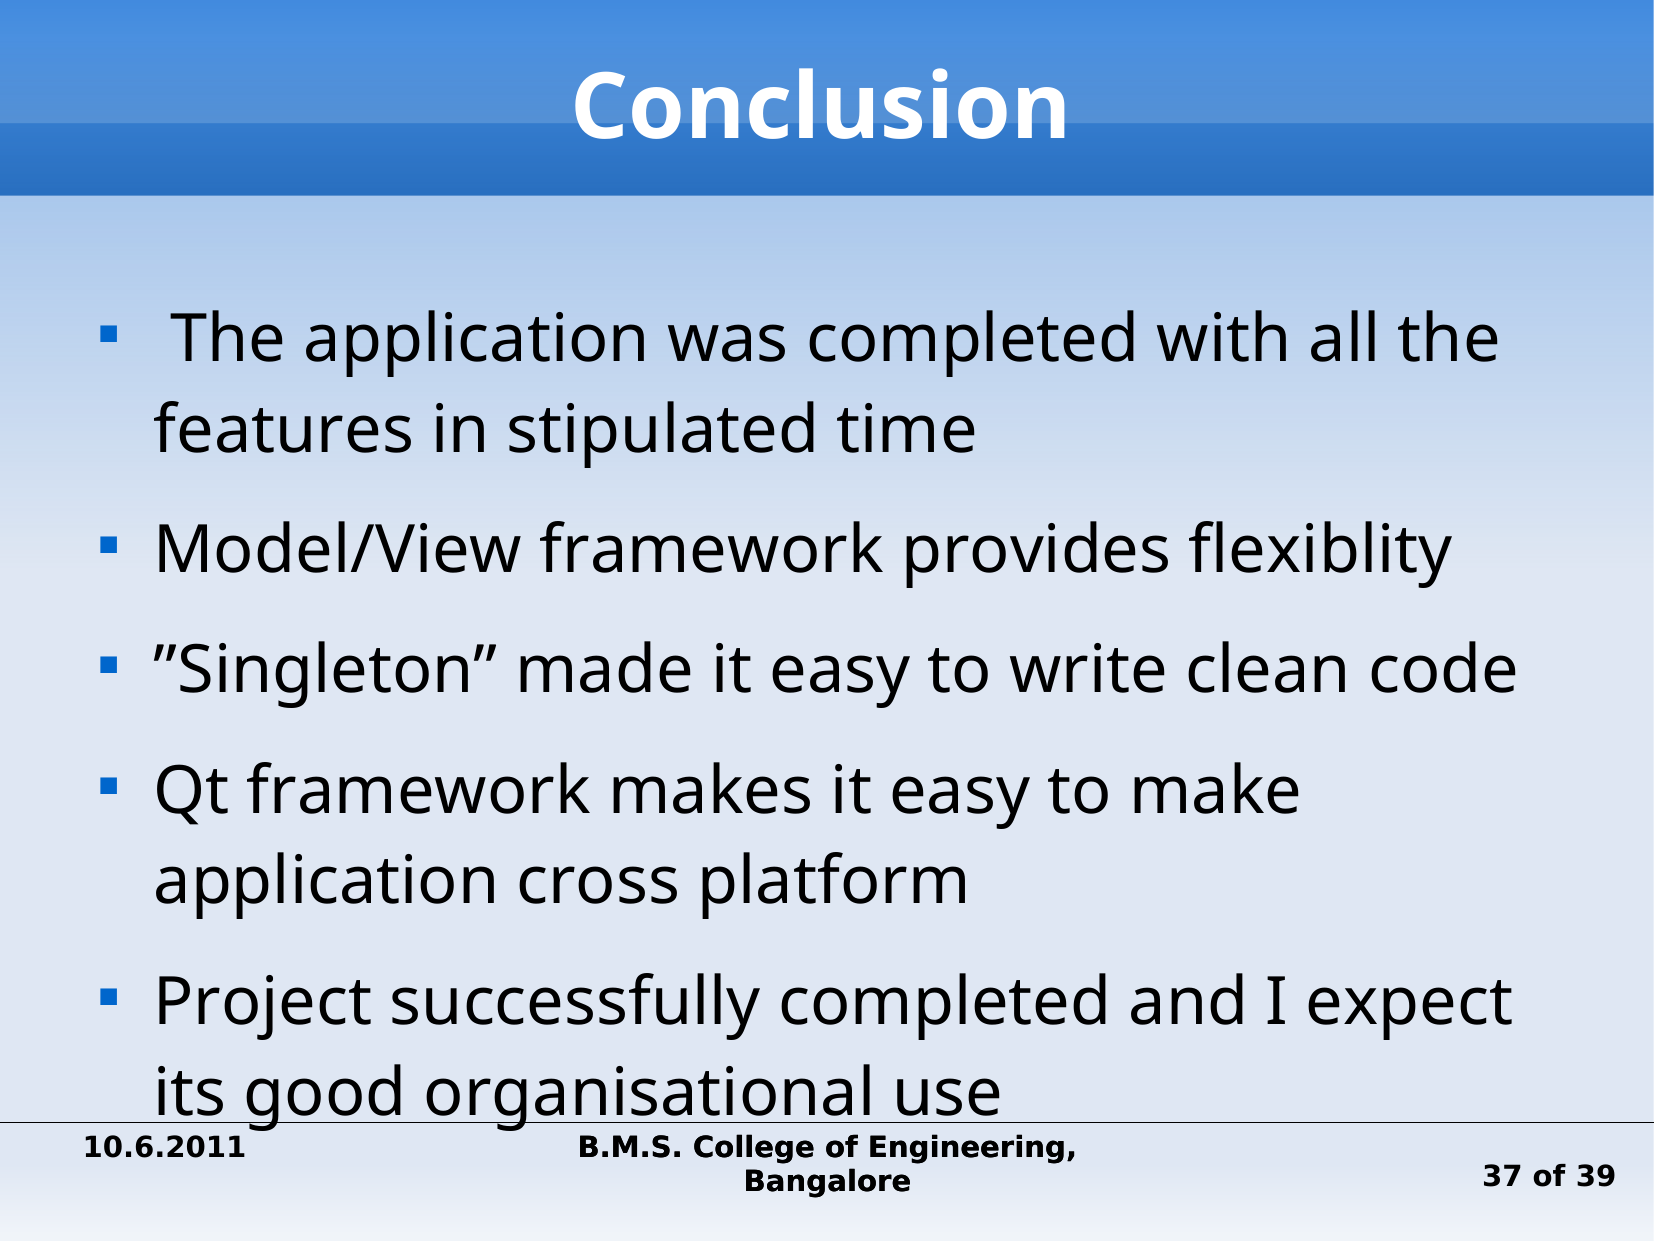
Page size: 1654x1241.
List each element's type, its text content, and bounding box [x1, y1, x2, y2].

picture [0, 0, 1654, 1122]
title Conclusion [76, 0, 1565, 208]
picture [278, 1109, 521, 1122]
picture [0, 1123, 1654, 1241]
list The application was completed with all the features in stipulated time Model/View framework provides flexiblity ”Singleton” made it easy to write clean code Qt framework makes it easy to make application cross platform Project successfully completed and I expect its good organisational use [82, 290, 1571, 1109]
